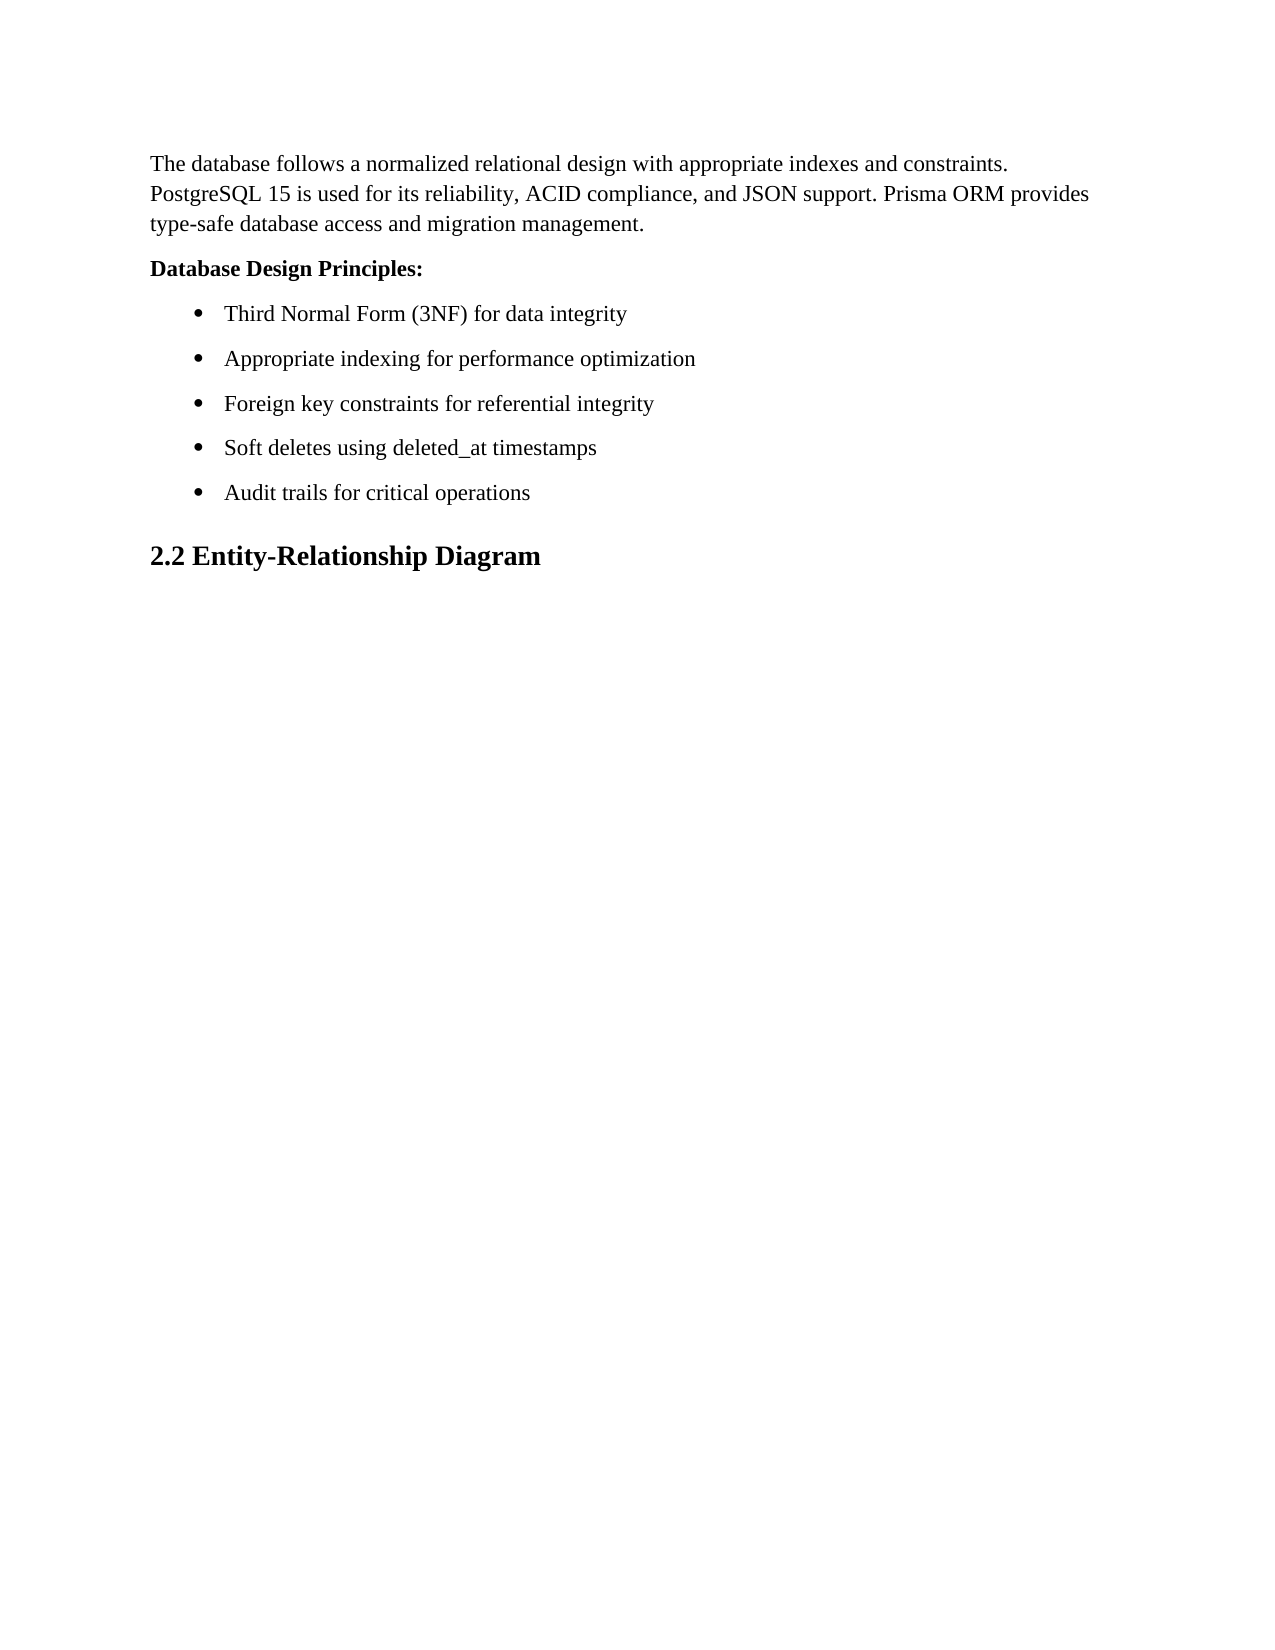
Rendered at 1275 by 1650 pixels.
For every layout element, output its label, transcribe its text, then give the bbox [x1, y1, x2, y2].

list Foreign key constraints for referential integrity [194, 389, 1125, 416]
subtitle 2.2 Entity-Relationship Diagram [150, 538, 1125, 571]
list Soft deletes using deleted_at timestamps [194, 434, 1125, 461]
text Database Design Principles: [150, 255, 1125, 282]
list Appropriate indexing for performance optimization [194, 345, 1125, 371]
list Audit trails for critical operations [194, 479, 1125, 506]
text The database follows a normalized relational design with appropriate indexes and constraints. PostgreSQL 15 is used for its reliability, ACID compliance, and JSON support. Prisma ORM provides type-safe database access and migration management. [150, 150, 1125, 237]
list Third Normal Form (3NF) for data integrity [194, 300, 1125, 326]
